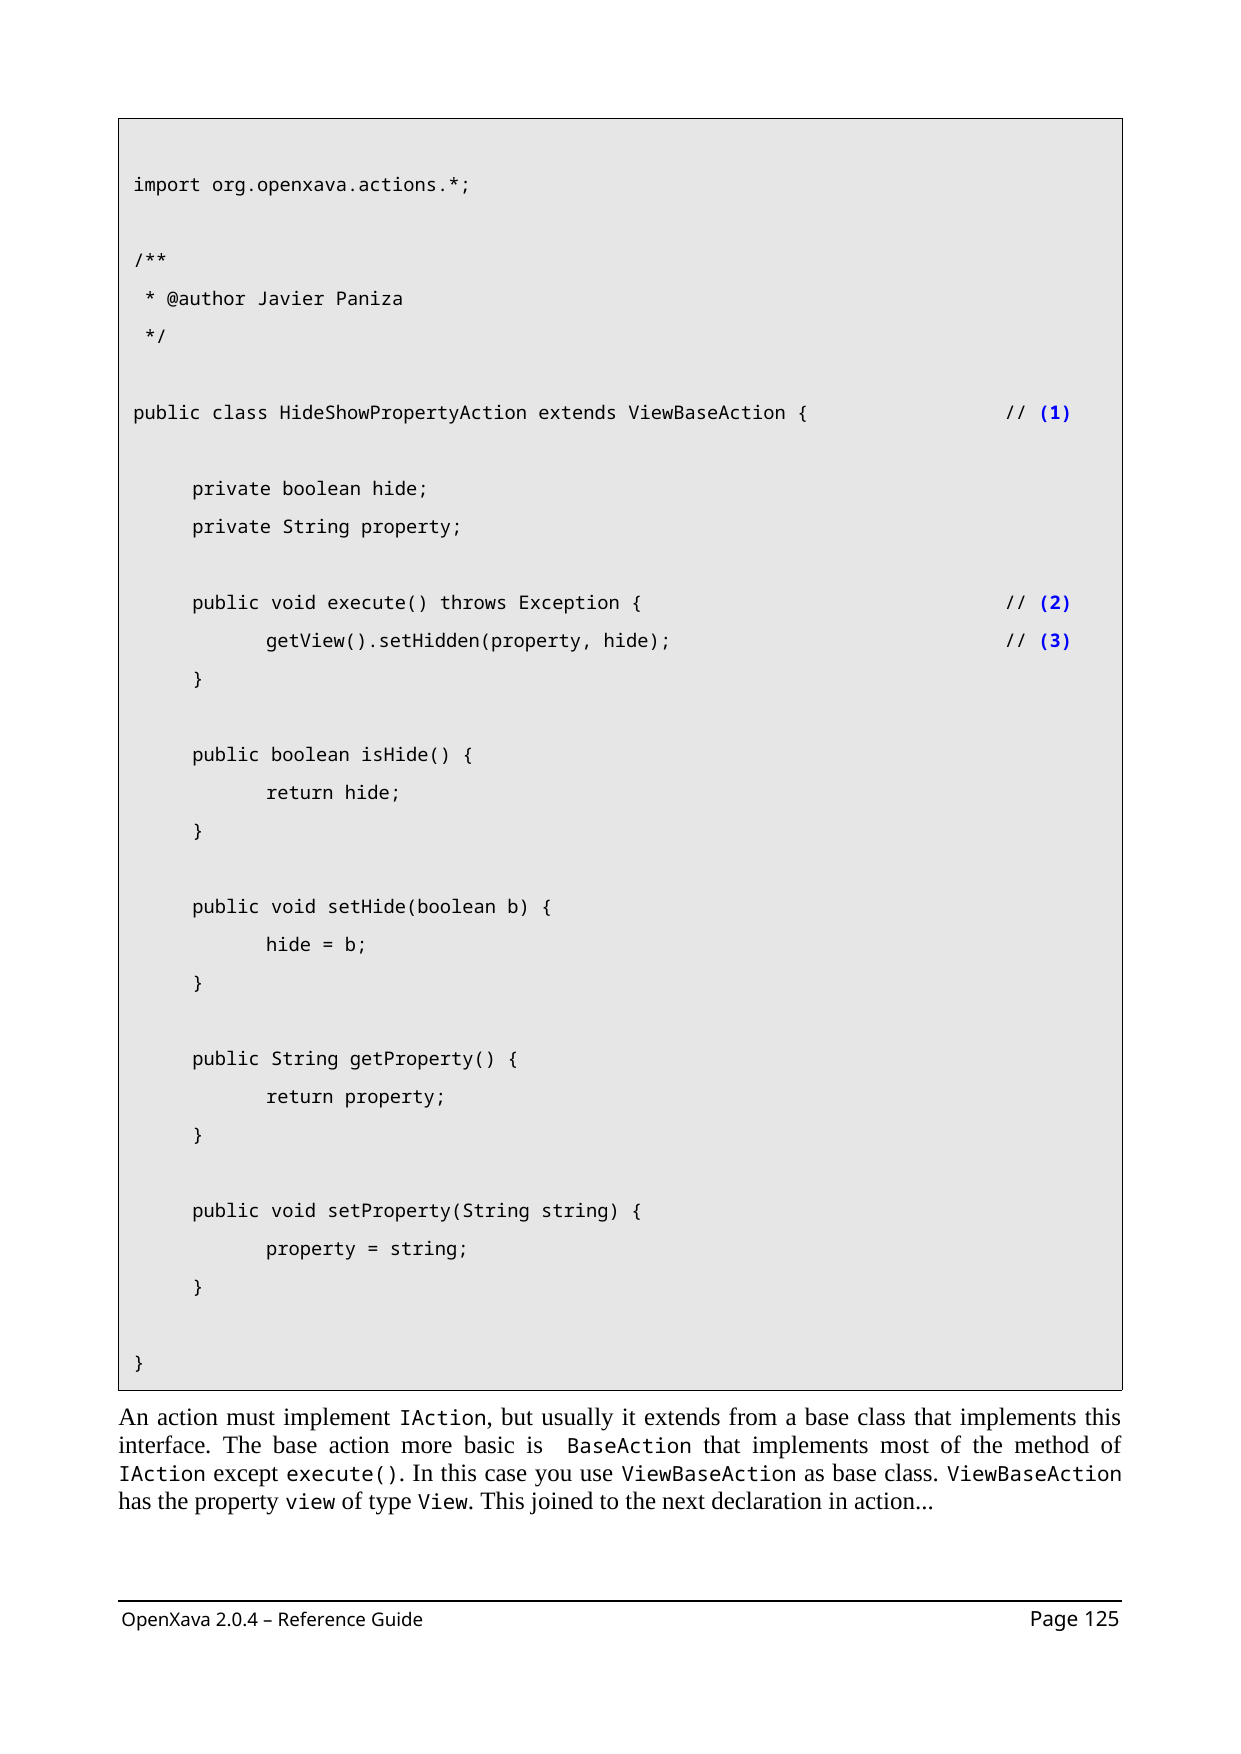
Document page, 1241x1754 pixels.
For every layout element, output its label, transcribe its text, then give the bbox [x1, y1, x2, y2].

text } [119, 1335, 1122, 1390]
text getView().setHidden(property, hide); // (3) [119, 612, 1122, 650]
text property = string; [119, 1221, 1122, 1259]
text } [119, 1107, 1122, 1145]
text private boolean hide; [119, 460, 1122, 498]
text /** [119, 232, 1122, 270]
text import org.openxava.actions.*; [119, 156, 1122, 194]
text return property; [119, 1069, 1122, 1107]
text public String getProperty() { [119, 1031, 1122, 1069]
text public class HideShowPropertyAction extends ViewBaseAction { // (1) [119, 384, 1122, 422]
text public void setHide(boolean b) { [119, 878, 1122, 917]
text public void execute() throws Exception { // (2) [119, 574, 1122, 612]
text } [119, 650, 1122, 688]
text public boolean isHide() { [119, 726, 1122, 764]
text } [119, 1259, 1122, 1297]
text private String property; [119, 498, 1122, 536]
text } [119, 954, 1122, 993]
text hide = b; [119, 917, 1122, 954]
text */ [119, 308, 1122, 346]
text An action must implement IAction, but usually it extends from a base class that implements this interface. The base action more basic is BaseAction that implements most of the method of IAction except execute(). In this case you use ViewBaseAction as base class. ViewBaseAction has the property view of type View. This joined to the next declaration in action... [118, 1403, 1122, 1516]
text public void setProperty(String string) { [119, 1183, 1122, 1221]
text * @author Javier Paniza [119, 270, 1122, 308]
text return hide; [119, 764, 1122, 802]
text } [119, 802, 1122, 841]
